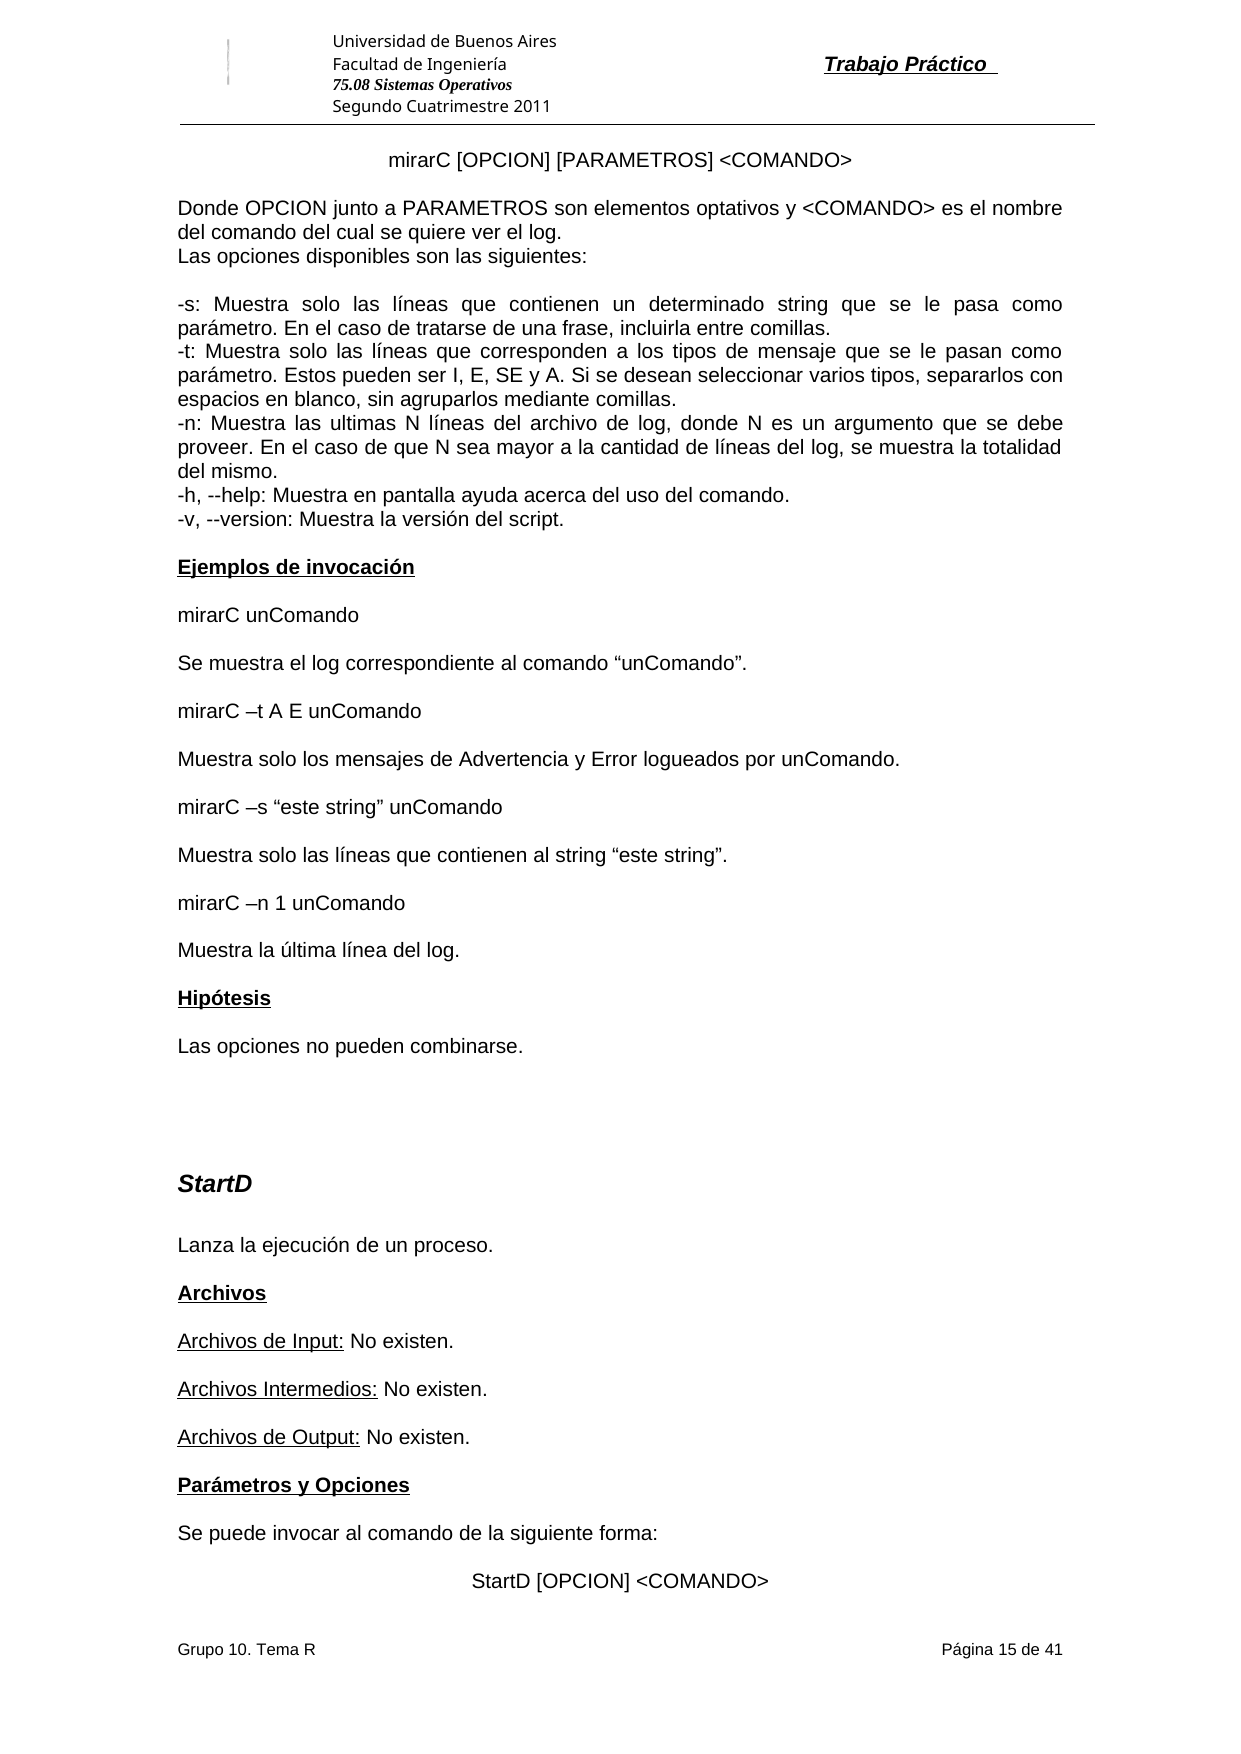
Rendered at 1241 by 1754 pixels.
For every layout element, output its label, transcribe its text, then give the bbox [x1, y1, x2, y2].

text Donde OPCION junto a PARAMETROS son elementos optativos y <COMANDO> es el nombre del comando del cual se quiere ver el log. [177, 196, 1063, 243]
text mirarC [OPCION] [PARAMETROS] <COMANDO> [177, 148, 1063, 172]
text Archivos Intermedios: No existen. [177, 1377, 1063, 1401]
text Ejemplos de invocación [177, 555, 1063, 579]
text Parámetros y Opciones [177, 1473, 1063, 1497]
text Archivos [177, 1281, 1063, 1305]
text Se muestra el log correspondiente al comando “unComando”. [177, 651, 1063, 675]
text -s: Muestra solo las líneas que contienen un determinado string que se le pasa como parámetro. En el caso de tratarse de una frase, incluirla entre comillas. [177, 291, 1063, 339]
text Las opciones no pueden combinarse. [177, 1034, 1063, 1058]
text -n: Muestra las ultimas N líneas del archivo de log, donde N es un argumento que se debe proveer. En el caso de que N sea mayor a la cantidad de líneas del log, se muestra la totalidad del mismo. [177, 411, 1063, 483]
text Las opciones disponibles son las siguientes: [177, 243, 1063, 267]
text mirarC –n 1 unComando [177, 890, 1063, 914]
text Hipótesis [177, 986, 1063, 1010]
text -v, --version: Muestra la versión del script. [177, 507, 1063, 531]
text Lanza la ejecución de un proceso. [177, 1233, 1063, 1257]
text StartD [OPCION] <COMANDO> [177, 1568, 1063, 1592]
text mirarC –t A E unComando [177, 699, 1063, 723]
text Muestra solo los mensajes de Advertencia y Error logueados por unComando. [177, 747, 1063, 771]
text Archivos de Output: No existen. [177, 1425, 1063, 1449]
text Archivos de Input: No existen. [177, 1329, 1063, 1353]
text Muestra la última línea del log. [177, 938, 1063, 962]
text -h, --help: Muestra en pantalla ayuda acerca del uso del comando. [177, 483, 1063, 507]
text mirarC –s “este string” unComando [177, 794, 1063, 818]
text Se puede invocar al comando de la siguiente forma: [177, 1521, 1063, 1544]
text mirarC unComando [177, 603, 1063, 627]
text -t: Muestra solo las líneas que corresponden a los tipos de mensaje que se le pasan como parámetro. Estos pueden ser I, E, SE y A. Si se desean seleccionar varios tipos, separarlos con espacios en blanco, sin agruparlos mediante comillas. [177, 339, 1063, 411]
subtitle StartD [177, 1169, 1063, 1198]
text Muestra solo las líneas que contienen al string “este string”. [177, 842, 1063, 866]
